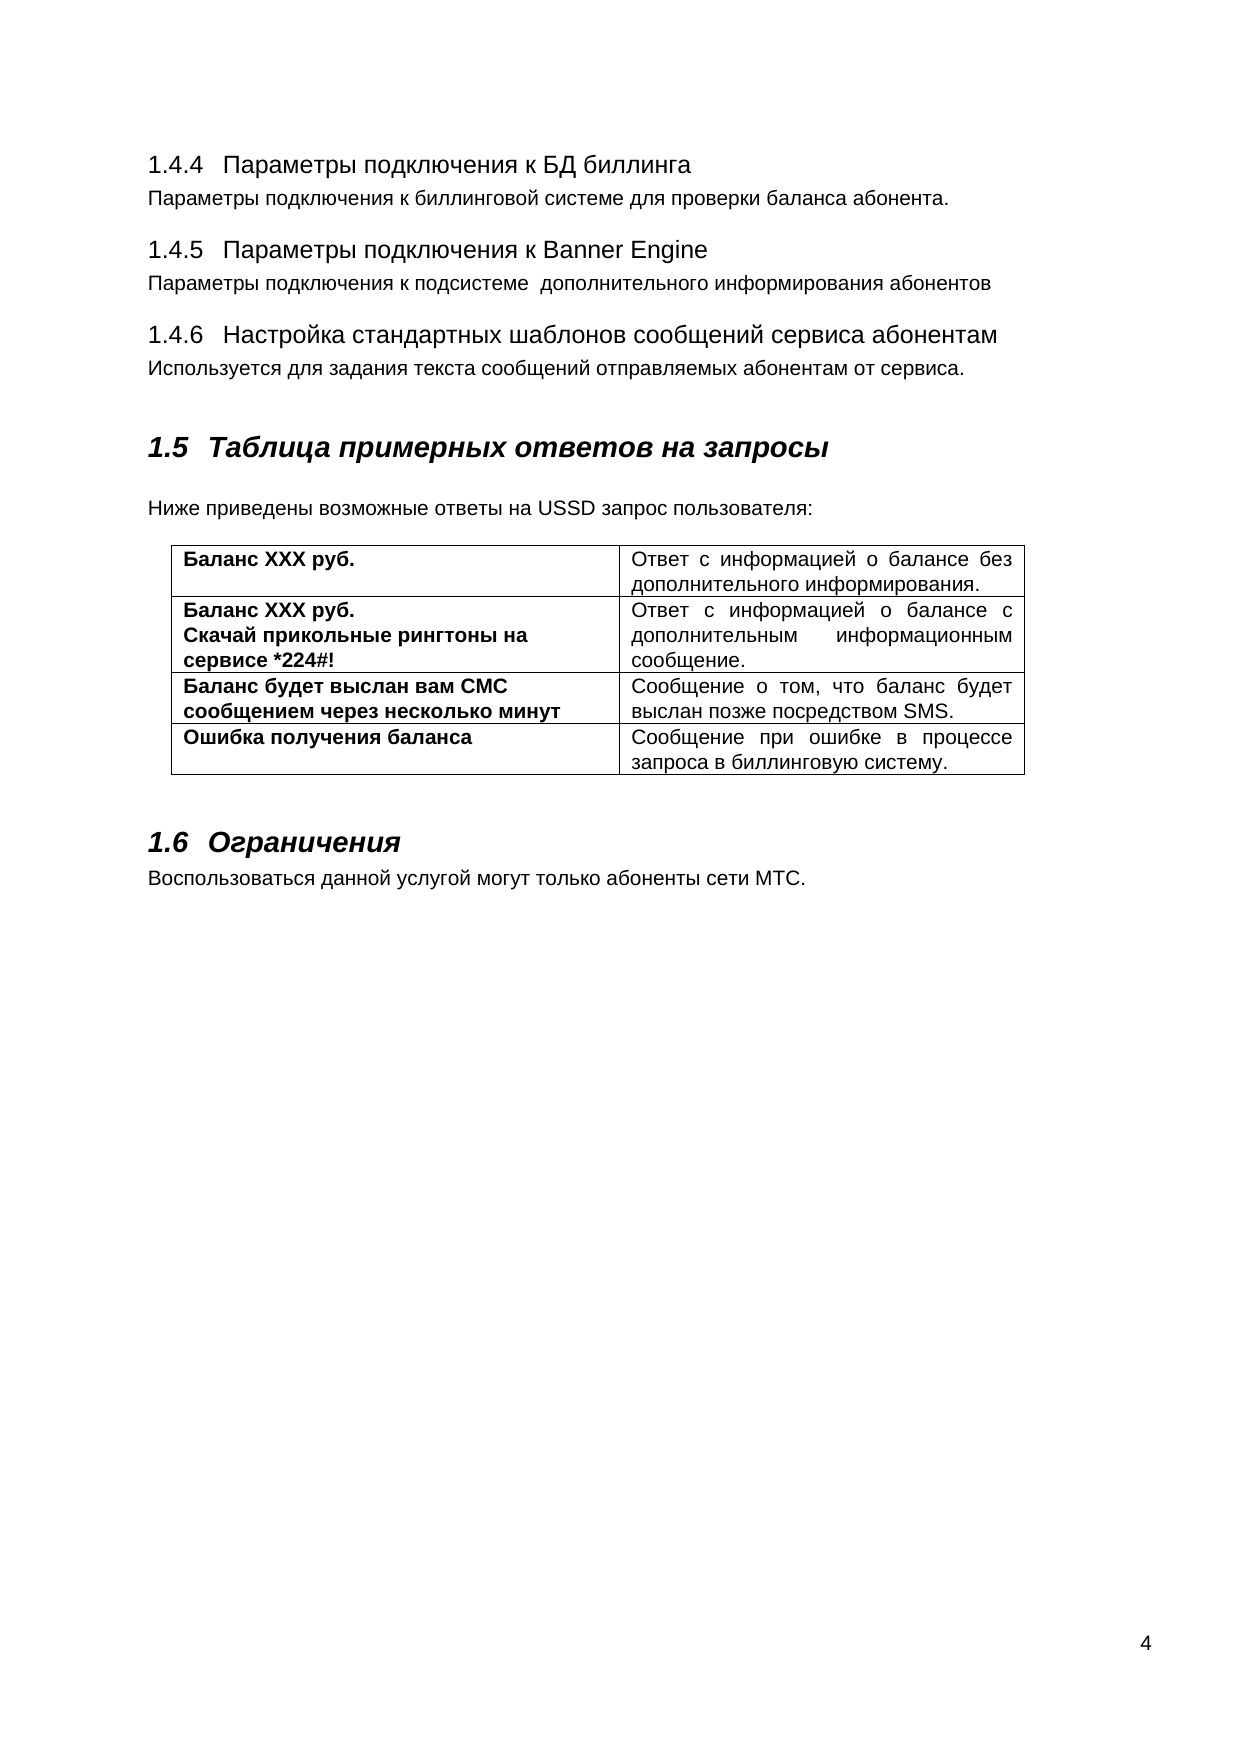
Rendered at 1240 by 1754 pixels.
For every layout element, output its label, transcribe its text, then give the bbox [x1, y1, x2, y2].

table_header Баланс XXX руб. [172, 546, 619, 596]
table_cell Сообщение при ошибке в процессе запроса в биллинговую систему. [620, 724, 1024, 774]
text Воспользоваться данной услугой могут только абоненты сети МТС. [148, 865, 1152, 890]
table_header Ответ с информацией о балансе без дополнительного информирования. [620, 546, 1024, 596]
text Параметры подключения к биллинговой системе для проверки баланса абонента. [148, 185, 1152, 210]
table_cell Баланс будет выслан вам СМС сообщением через несколько минут [172, 673, 619, 723]
subtitle Ограничения [148, 825, 1152, 858]
subtitle Настройка стандартных шаблонов сообщений сервиса абонентам [148, 320, 1152, 349]
subtitle Параметры подключения к БД биллинга [148, 150, 1152, 179]
subtitle Параметры подключения к Banner Engine [148, 235, 1152, 264]
text Ниже приведены возможные ответы на USSD запрос пользователя: [148, 495, 1152, 520]
text Используется для задания текста сообщений отправляемых абонентам от сервиса. [148, 355, 1152, 380]
table_cell Ответ с информацией о балансе с дополнительным информационным сообщение. [620, 597, 1024, 672]
table_cell Сообщение о том, что баланс будет выслан позже посредством SMS. [620, 673, 1024, 723]
table_cell Ошибка получения баланса [172, 724, 619, 774]
table_cell Баланс XXX руб. Скачай прикольные рингтоны на сервисе *224#! [172, 597, 619, 672]
subtitle Таблица примерных ответов на запросы [148, 430, 1152, 463]
text Параметры подключения к подсистеме дополнительного информирования абонентов [148, 270, 1152, 295]
